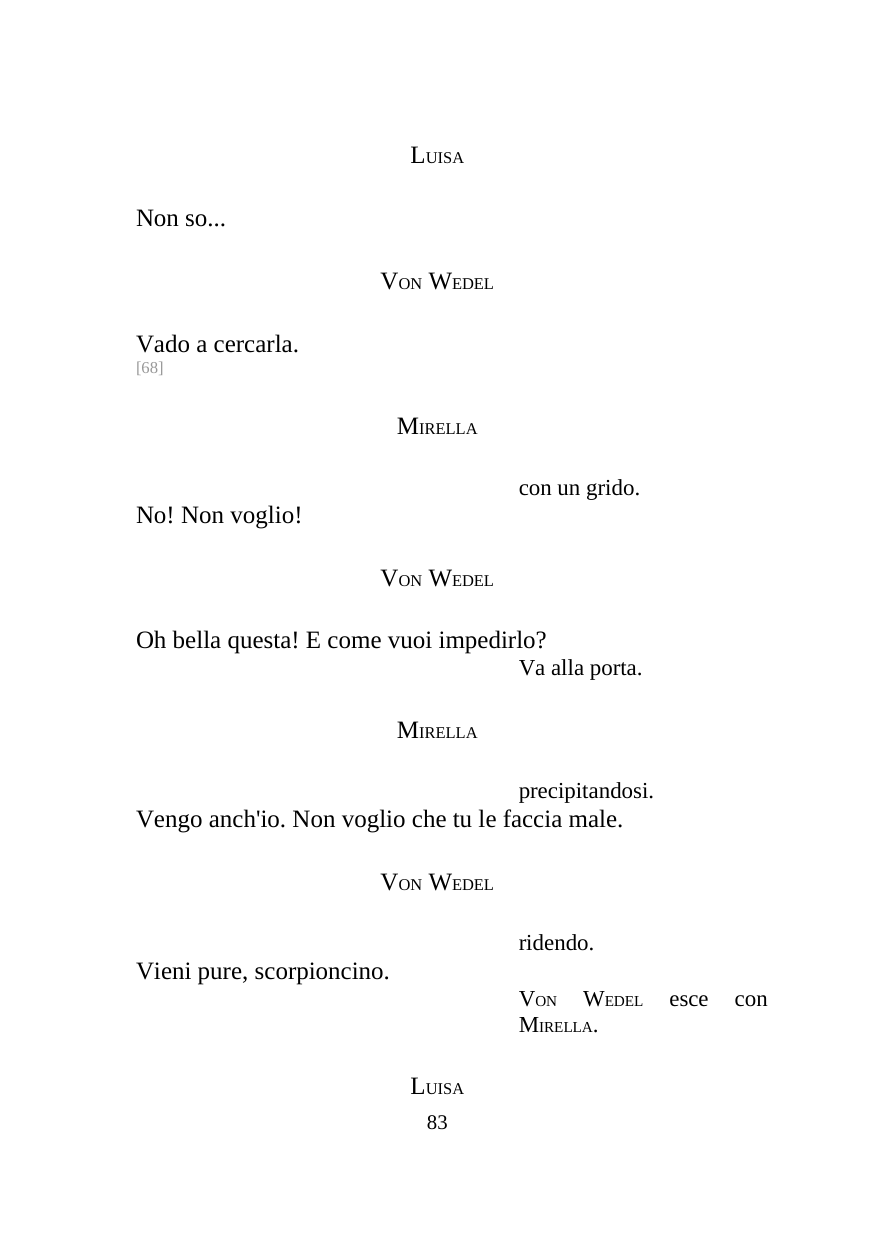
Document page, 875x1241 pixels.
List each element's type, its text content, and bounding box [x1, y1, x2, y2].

text Mirella [106, 411, 768, 439]
text precipitandosi. [518, 777, 768, 804]
text [68] [106, 357, 768, 377]
text ridendo. [518, 929, 768, 956]
text Vado a cercarla. [106, 329, 768, 357]
text Von Wedel [106, 867, 768, 895]
text Luisa [106, 1071, 768, 1100]
text Oh bella questa! E come vuoi impedirlo? [106, 626, 768, 654]
text Von Wedel [106, 266, 768, 295]
text Von Wedel [106, 563, 768, 591]
text No! Non voglio! [106, 500, 768, 529]
text Vengo anch'io. Non voglio che tu le faccia male. [106, 804, 768, 833]
text Va alla porta. [518, 654, 768, 681]
text Non so... [106, 203, 768, 232]
text Luisa [106, 140, 768, 169]
text Vieni pure, scorpioncino. [106, 956, 768, 984]
text Von Wedel esce con Mirella. [518, 984, 768, 1037]
text Mirella [106, 715, 768, 743]
text con un grido. [518, 473, 768, 500]
